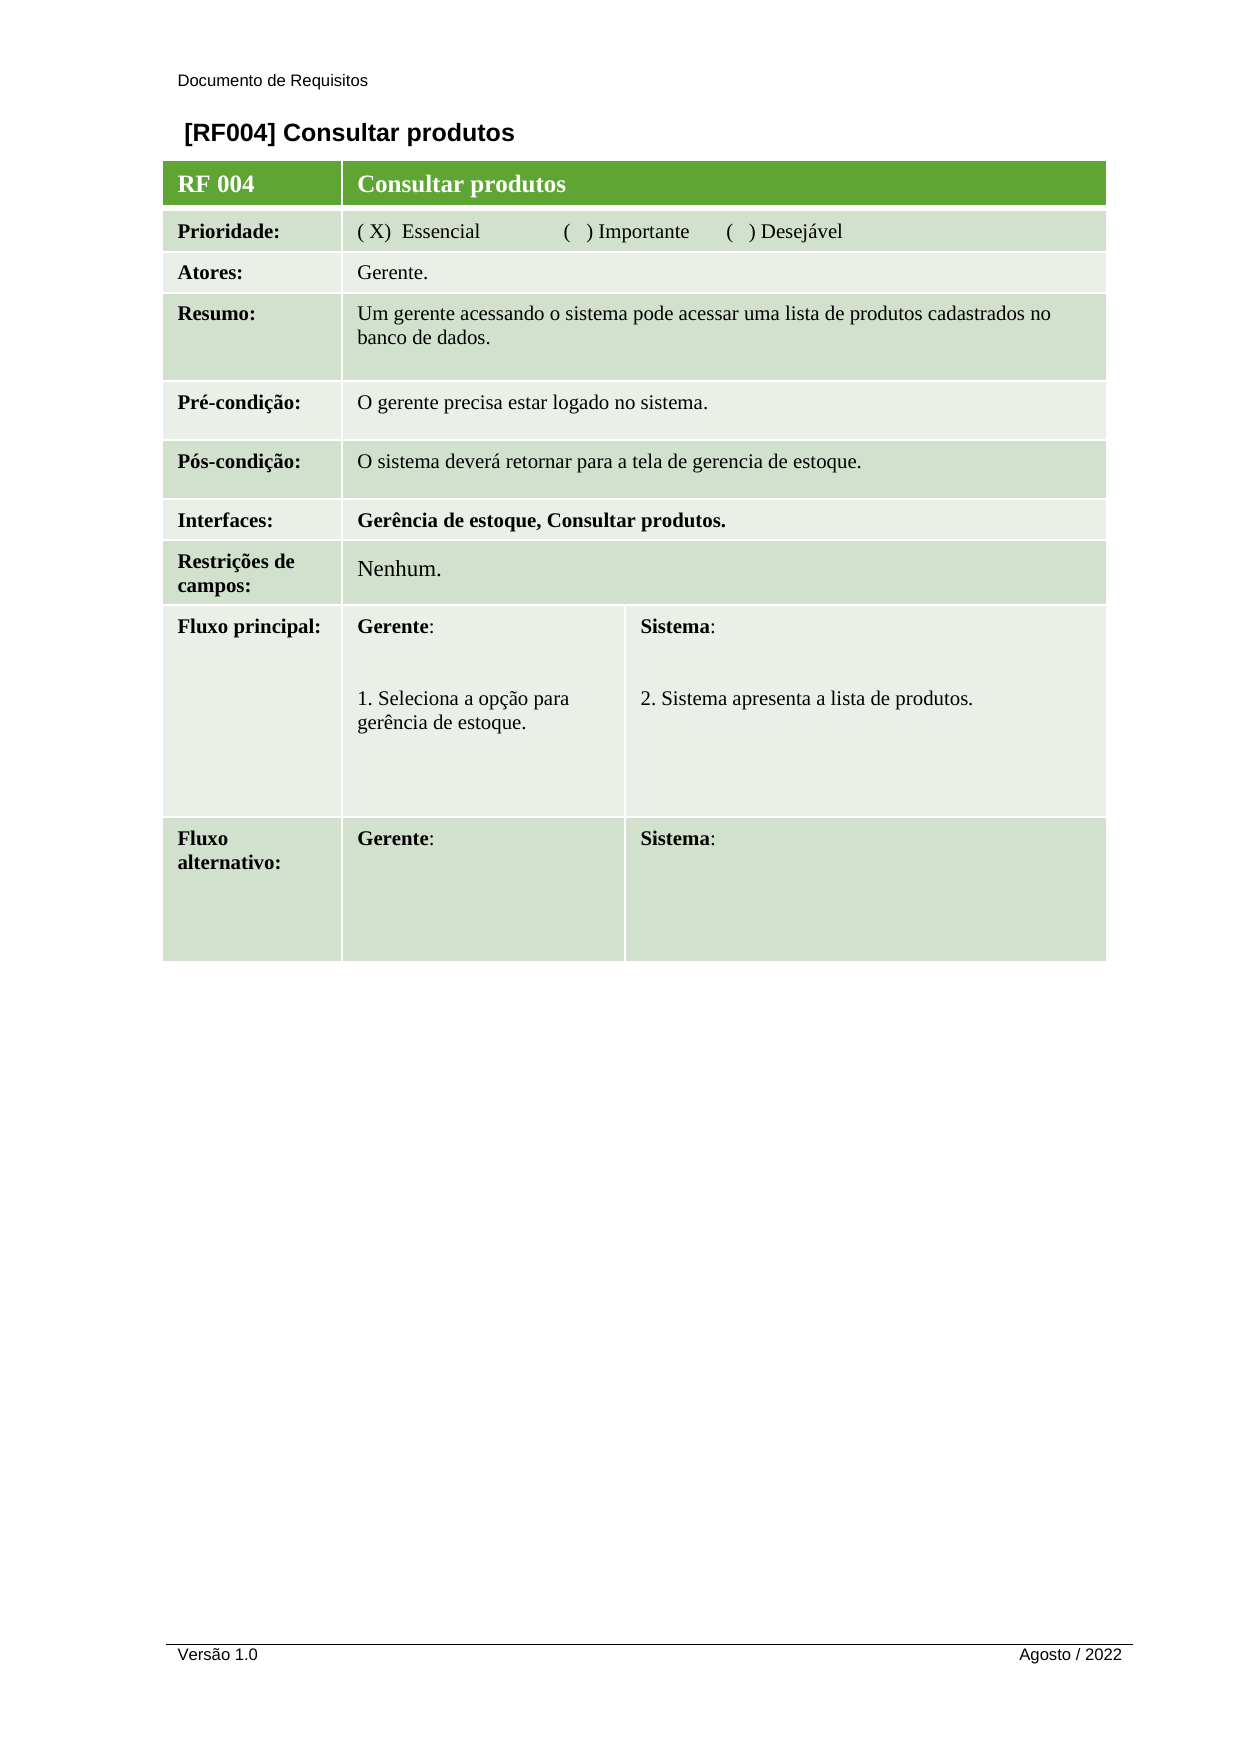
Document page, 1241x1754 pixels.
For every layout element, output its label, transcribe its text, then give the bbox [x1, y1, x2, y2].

table_cell Atores: [163, 253, 341, 292]
table_cell Fluxo principal: [163, 606, 341, 816]
table_cell Nenhum. [343, 541, 1106, 604]
table_cell Sistema: 2. Sistema apresenta a lista de produtos. [626, 606, 1106, 816]
table_cell Gerente: 1. Seleciona a opção para gerência de estoque. [343, 606, 624, 816]
table_cell Interfaces: [163, 500, 341, 539]
table_cell Restrições de campos: [163, 541, 341, 604]
table_header RF 004 [163, 161, 341, 205]
table_cell Sistema: [626, 818, 1106, 961]
table_cell Gerente. [343, 253, 1106, 292]
table_cell ( X) Essencial ( ) Importante ( ) Desejável [343, 211, 1106, 251]
table_cell Prioridade: [163, 211, 341, 251]
table_cell Resumo: [163, 294, 341, 380]
table_cell Pré-condição: [163, 382, 341, 439]
table_cell Um gerente acessando o sistema pode acessar uma lista de produtos cadastrados no banco de dados. [343, 294, 1106, 380]
table_cell O sistema deverá retornar para a tela de gerencia de estoque. [343, 441, 1106, 498]
text [RF004] Consultar produtos [177, 118, 1063, 147]
table_header Consultar produtos [343, 161, 1106, 205]
table_cell Gerência de estoque, Consultar produtos. [343, 500, 1106, 539]
table_cell Gerente: [343, 818, 624, 961]
table_cell O gerente precisa estar logado no sistema. [343, 382, 1106, 439]
table_cell Pós-condição: [163, 441, 341, 498]
table_cell Fluxo alternativo: [163, 818, 341, 961]
